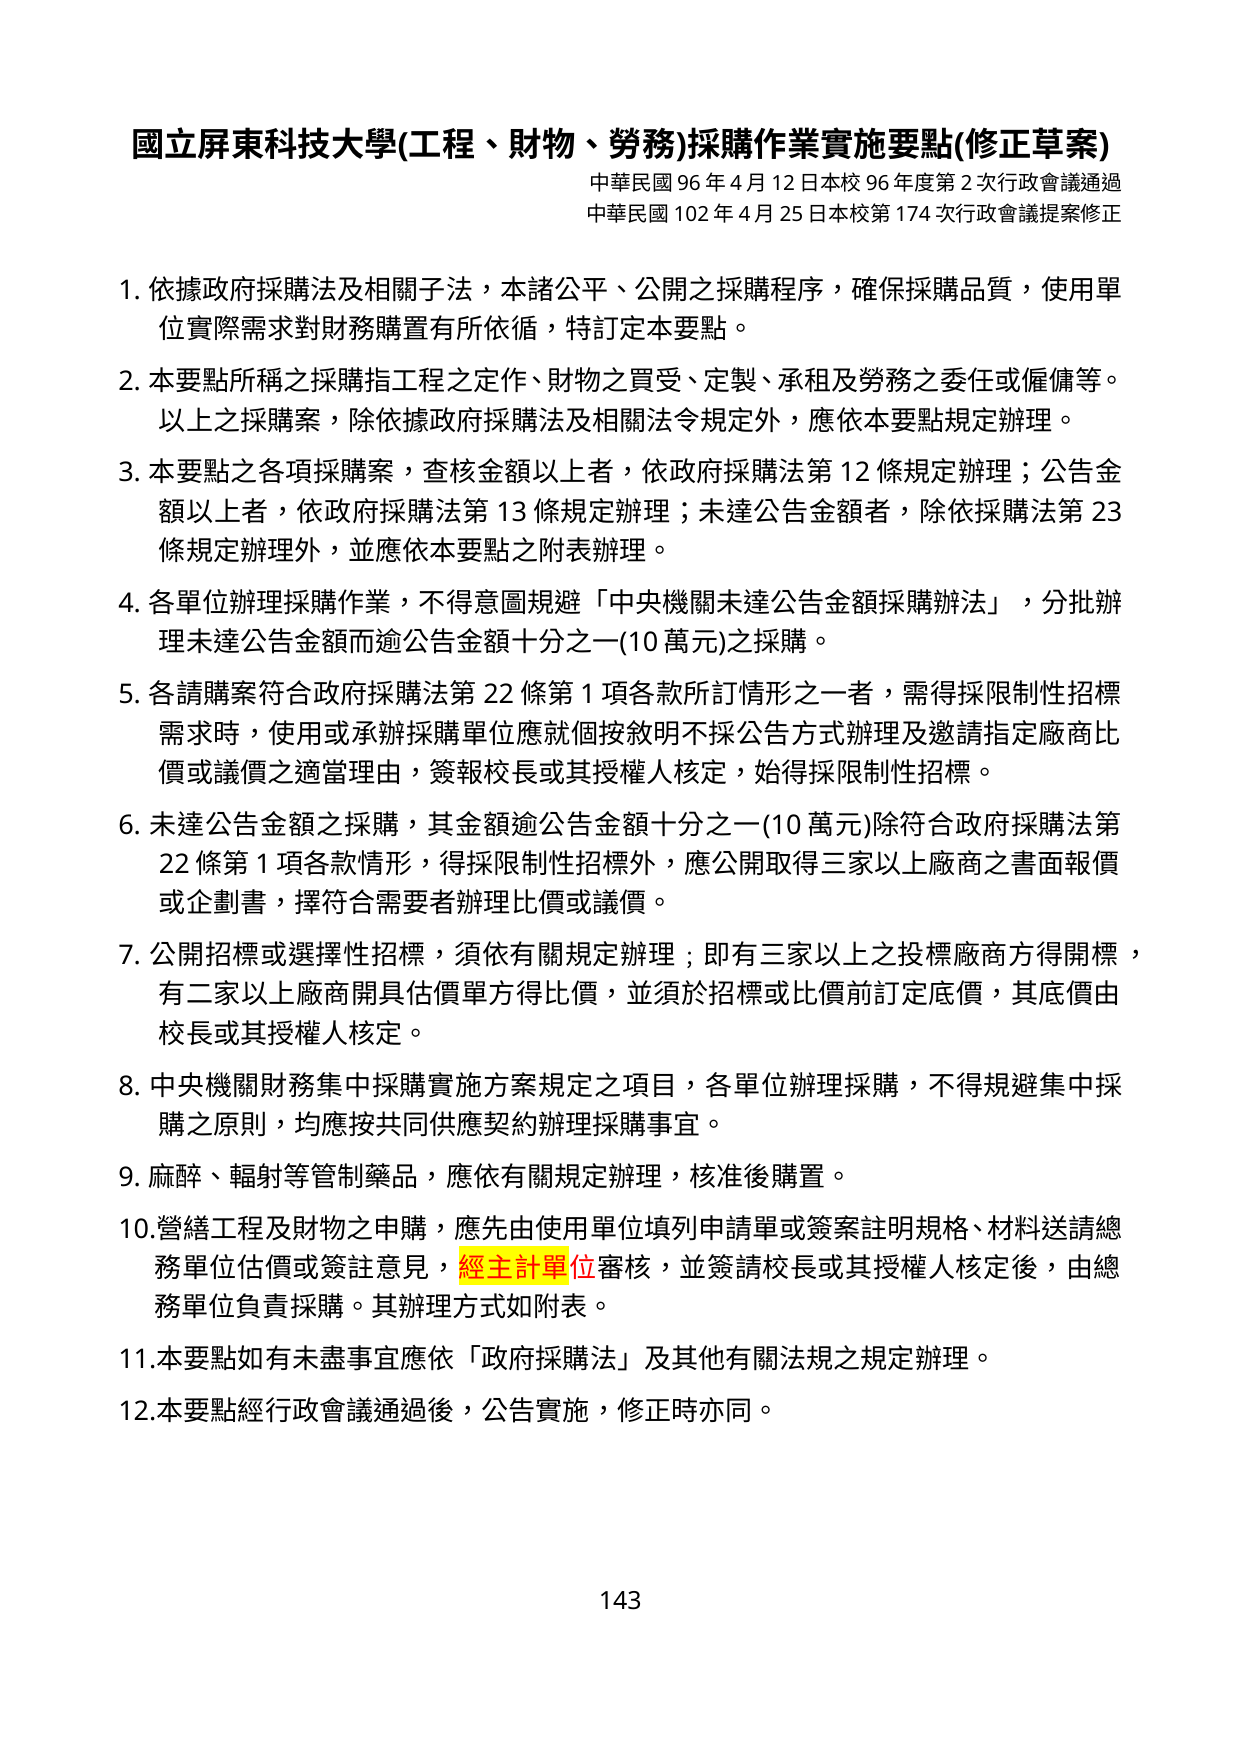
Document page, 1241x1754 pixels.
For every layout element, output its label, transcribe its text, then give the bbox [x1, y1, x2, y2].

text 12.本要點經行政會議通過後，公告實施，修正時亦同。 [118, 1389, 1122, 1428]
text 11.本要點如有未盡事宜應依「政府採購法」及其他有關法規之規定辦理。 [118, 1337, 1122, 1376]
text 8. 中央機關財務集中採購實施方案規定之項目，各單位辦理採購，不得規避集中採購之原則，均應按共同供應契約辦理採購事宜。 [118, 1063, 1122, 1142]
text 中華民國96年4月12日本校96年度第2次行政會議通過 [118, 167, 1122, 197]
text 中華民國102年4月25日本校第174次行政會議提案修正 [118, 197, 1122, 227]
text 10.營繕工程及財物之申購，應先由使用單位填列申請單或簽案註明規格、材料送請總務單位估價或簽註意見，經主計單位審核，並簽請校長或其授權人核定後，由總務單位負責採購。其辦理方式如附表。 [118, 1207, 1122, 1324]
text 國立屏東科技大學(工程、財物、勞務)採購作業實施要點(修正草案) [118, 118, 1122, 167]
text 7. 公開招標或選擇性招標，須依有關規定辦理﹔即有三家以上之投標廠商方得開標，有二家以上廠商開具估價單方得比價，並須於招標或比價前訂定底價，其底價由校長或其授權人核定。 [118, 933, 1122, 1051]
text 1. 依據政府採購法及相關子法，本諸公平、公開之採購程序，確保採購品質，使用單位實際需求對財務購置有所依循，特訂定本要點。 [118, 268, 1122, 347]
text 6. 未達公告金額之採購，其金額逾公告金額十分之一(10萬元)除符合政府採購法第22條第1項各款情形，得採限制性招標外，應公開取得三家以上廠商之書面報價或企劃書，擇符合需要者辦理比價或議價。 [118, 803, 1122, 921]
text 4. 各單位辦理採購作業，不得意圖規避「中央機關未達公告金額採購辦法」，分批辦理未達公告金額而逾公告金額十分之一(10萬元)之採購。 [118, 581, 1122, 660]
text 2. 本要點所稱之採購指工程之定作、財物之買受、定製、承租及勞務之委任或僱傭等。以上之採購案，除依據政府採購法及相關法令規定外，應依本要點規定辦理。 [118, 359, 1122, 438]
text 9. 麻醉、輻射等管制藥品，應依有關規定辦理，核准後購置。 [118, 1155, 1122, 1194]
text 3. 本要點之各項採購案，查核金額以上者，依政府採購法第12條規定辦理；公告金額以上者，依政府採購法第13條規定辦理；未達公告金額者，除依採購法第23條規定辦理外，並應依本要點之附表辦理。 [118, 450, 1122, 568]
text 5. 各請購案符合政府採購法第22條第1項各款所訂情形之一者，需得採限制性招標需求時，使用或承辦採購單位應就個按敘明不採公告方式辦理及邀請指定廠商比價或議價之適當理由，簽報校長或其授權人核定，始得採限制性招標。 [118, 672, 1122, 790]
